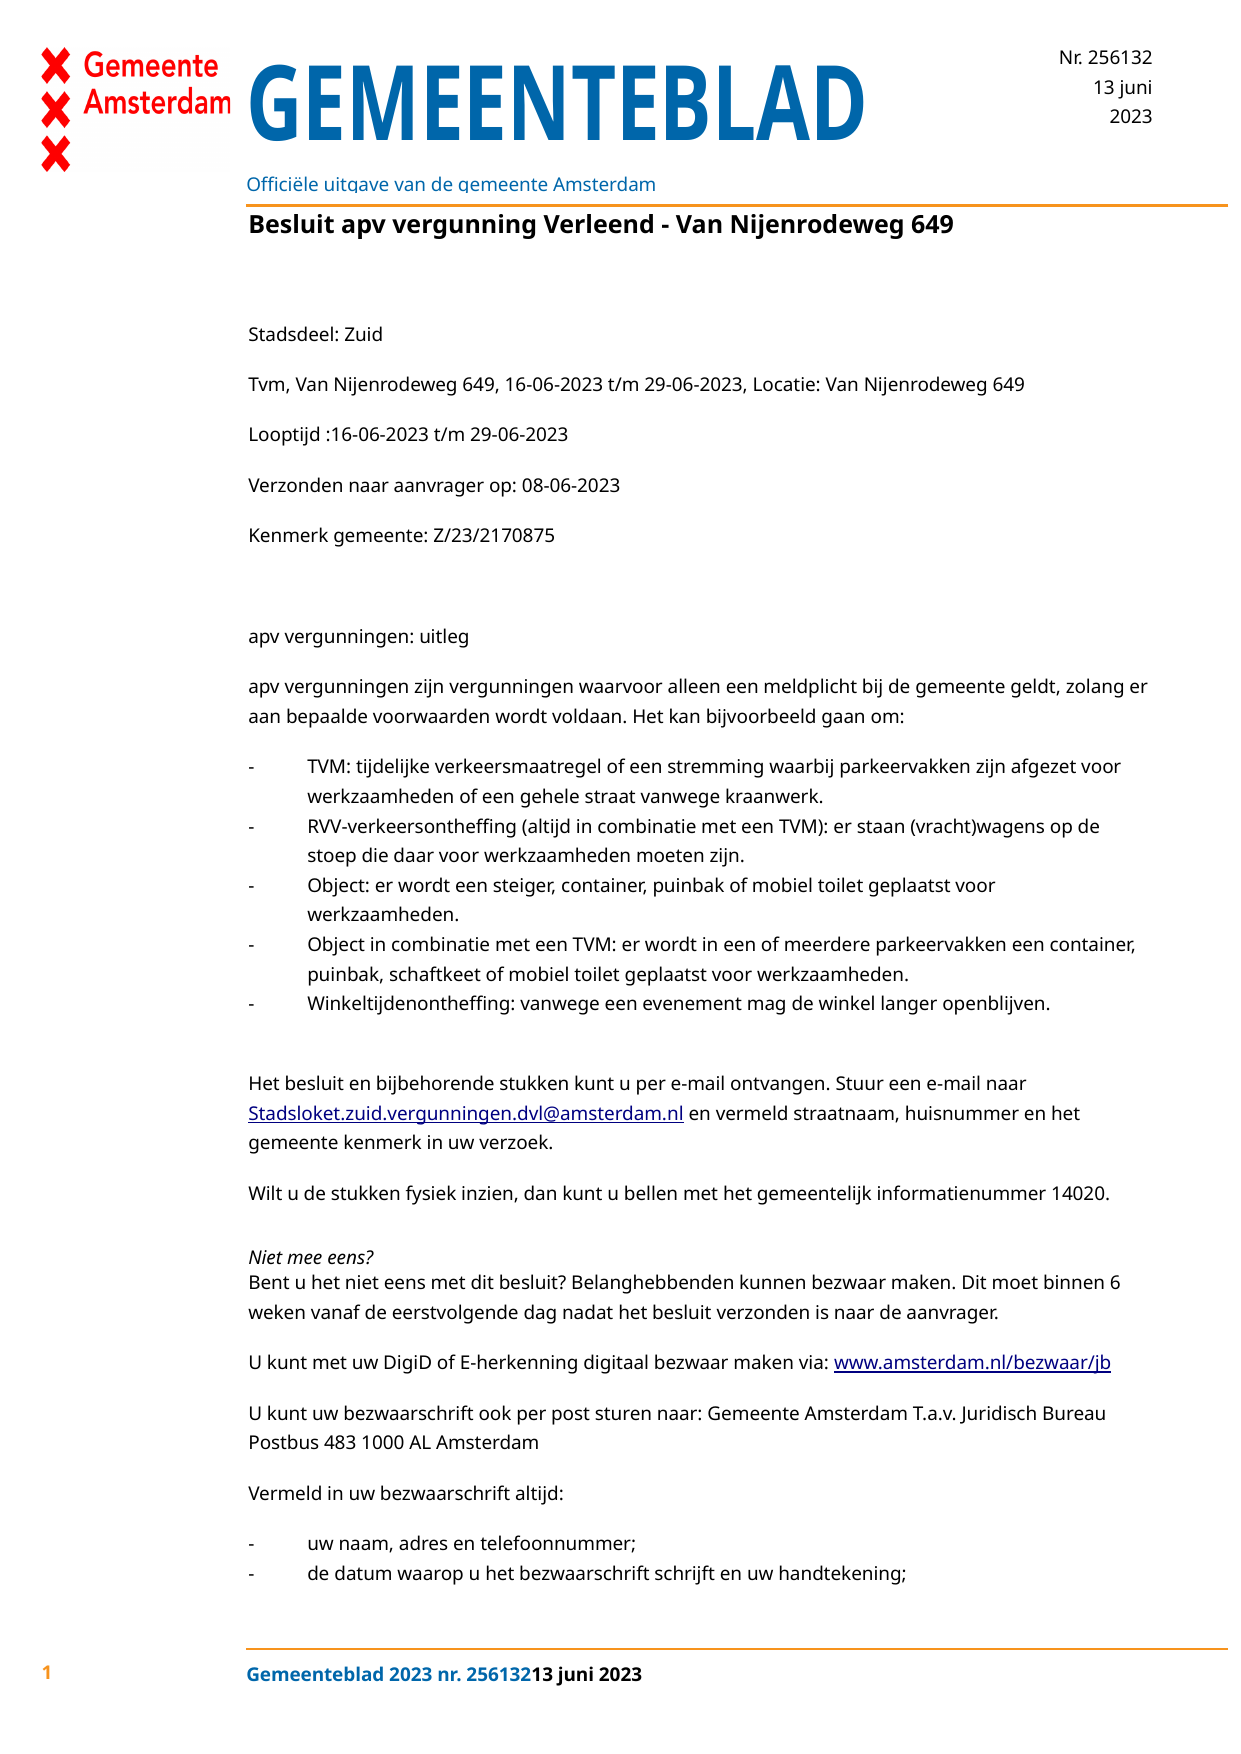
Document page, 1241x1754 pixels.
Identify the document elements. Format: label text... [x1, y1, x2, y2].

list TVM: tijdelijke verkeersmaatregel of een stremming waarbij parkeervakken zijn afgezet voor werkzaamheden of een gehele straat vanwege kraanwerk. [248, 754, 1152, 809]
text apv vergunningen: uitleg [248, 623, 1152, 649]
text Vermeld in uw bezwaarschrift altijd: [248, 1480, 1152, 1506]
list de datum waarop u het bezwaarschrift schrijft en uw handtekening; [248, 1560, 1152, 1586]
list uw naam, adres en telefoonnummer; [248, 1530, 1152, 1556]
text Verzonden naar aanvrager op: 08-06-2023 [248, 472, 1152, 498]
text Besluit apv vergunning Verleend - Van Nijenrodeweg 649 [248, 207, 1152, 241]
list Object: er wordt een steiger, container, puinbak of mobiel toilet geplaatst voor werkzaamheden. [248, 872, 1152, 927]
text U kunt met uw DigiD of E-herkenning digitaal bezwaar maken via: www.amsterdam.nl/bezwaar/jb [248, 1349, 1152, 1375]
text Wilt u de stukken fysiek inzien, dan kunt u bellen met het gemeentelijk informatienummer 14020. [248, 1180, 1152, 1206]
text U kunt uw bezwaarschrift ook per post sturen naar: Gemeente Amsterdam T.a.v. Juridisch Bureau Postbus 483 1000 AL Amsterdam [248, 1400, 1152, 1455]
text Tvm, Van Nijenrodeweg 649, 16-06-2023 t/m 29-06-2023, Locatie: Van Nijenrodeweg 649 [248, 371, 1152, 397]
picture [41, 47, 231, 172]
list Winkeltijdenontheffing: vanwege een evenement mag de winkel langer openblijven. [248, 990, 1152, 1016]
text Kenmerk gemeente: Z/23/2170875 [248, 522, 1152, 548]
text apv vergunningen zijn vergunningen waarvoor alleen een meldplicht bij de gemeente geldt, zolang er aan bepaalde voorwaarden wordt voldaan. Het kan bijvoorbeeld gaan om: [248, 674, 1152, 729]
text Niet mee eens? [248, 1244, 1152, 1269]
list RVV-verkeersontheffing (altijd in combinatie met een TVM): er staan (vracht)wagens op de stoep die daar voor werkzaamheden moeten zijn. [248, 813, 1152, 868]
text Looptijd :16-06-2023 t/m 29-06-2023 [248, 422, 1152, 447]
text Stadsdeel: Zuid [248, 321, 1152, 346]
text Het besluit en bijbehorende stukken kunt u per e-mail ontvangen. Stuur een e-mail naar Stadsloket.zuid.vergunningen.dvl@amsterdam.nl en vermeld straatnaam, huisnummer en het gemeente kenmerk in uw verzoek. [248, 1070, 1152, 1155]
text Bent u het niet eens met dit besluit? Belanghebbenden kunnen bezwaar maken. Dit moet binnen 6 weken vanaf de eerstvolgende dag nadat het besluit verzonden is naar de aanvrager. [248, 1269, 1152, 1325]
list Object in combinatie met een TVM: er wordt in een of meerdere parkeervakken een container, puinbak, schaftkeet of mobiel toilet geplaatst voor werkzaamheden. [248, 931, 1152, 986]
